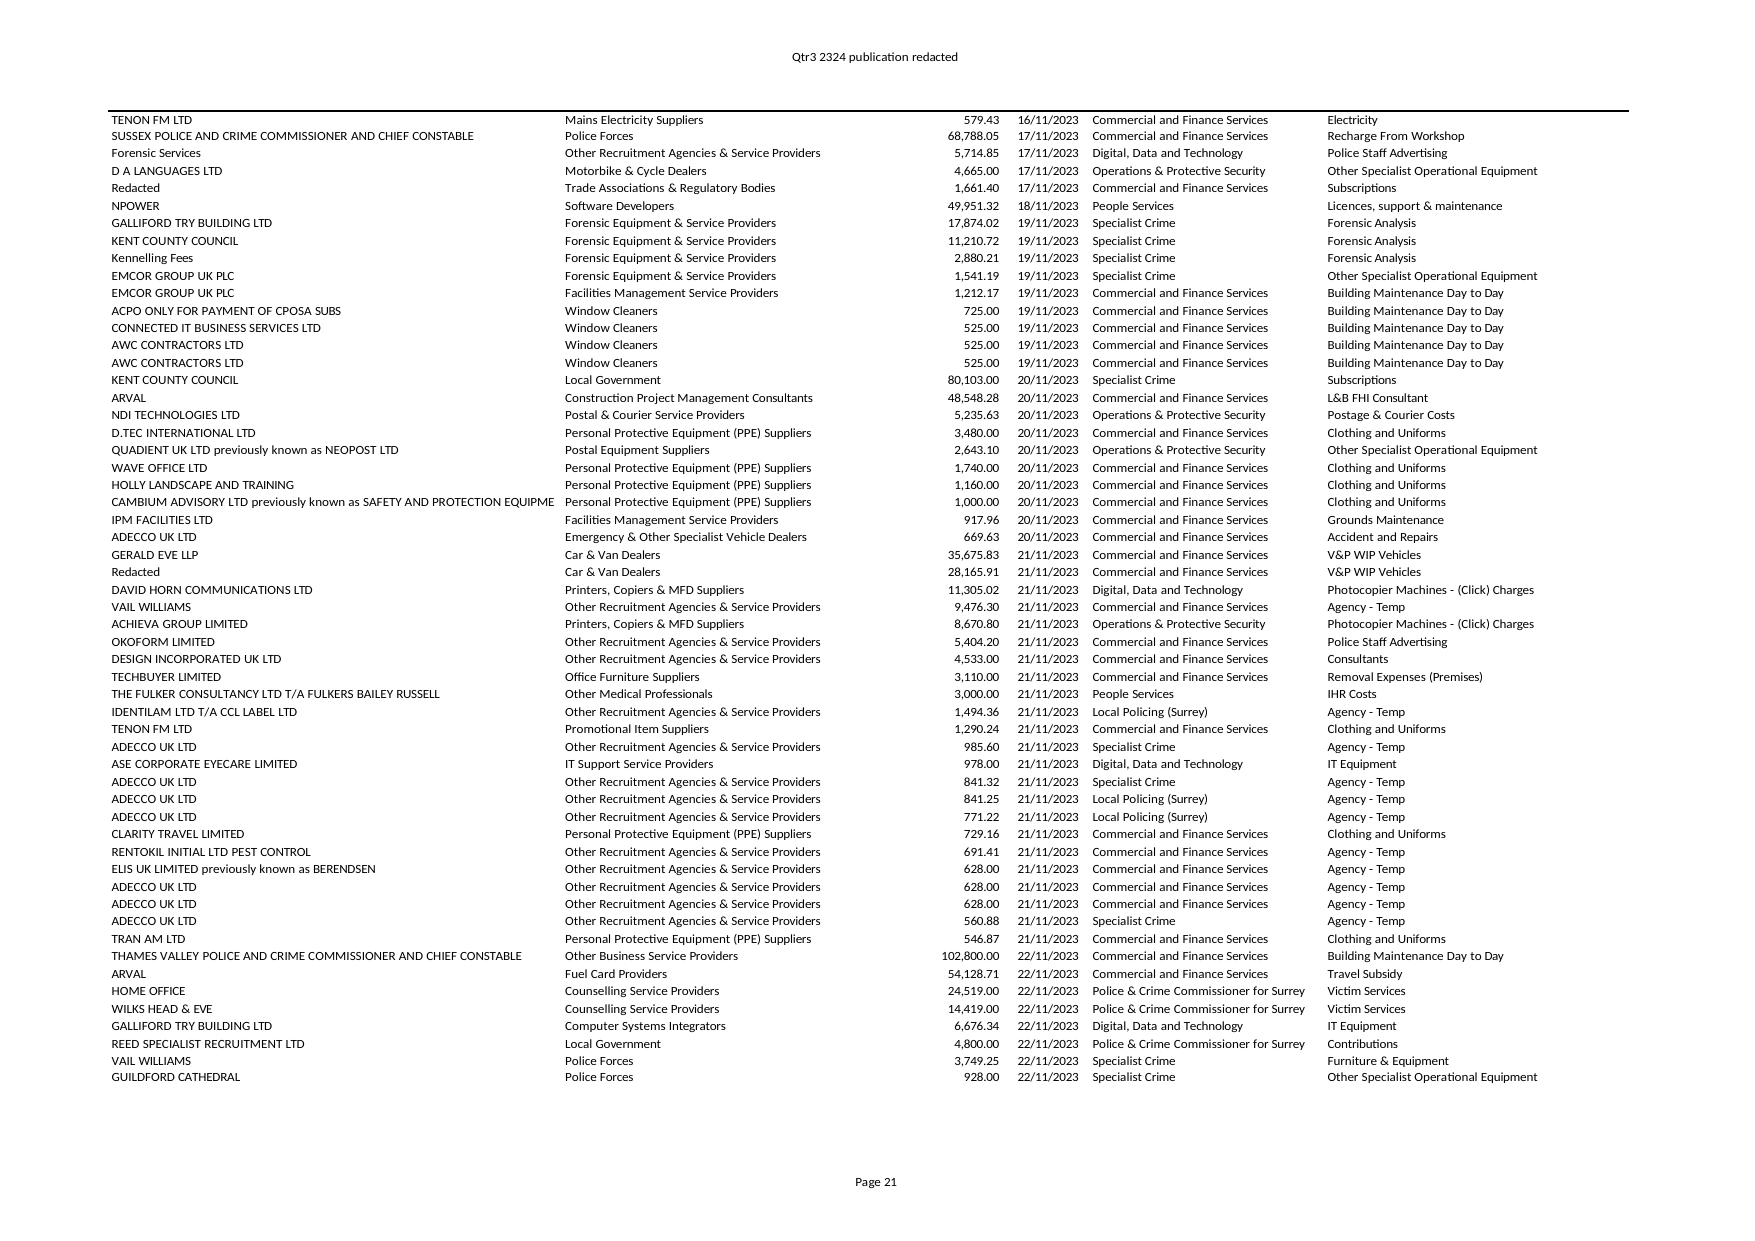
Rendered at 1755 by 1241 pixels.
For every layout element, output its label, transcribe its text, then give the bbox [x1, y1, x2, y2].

table_cell Local Government [562, 372, 920, 390]
table_cell EMCOR GROUP UK PLC [108, 268, 562, 285]
table_cell SUSSEX POLICE AND CRIME COMMISSIONER AND CHIEF CONSTABLE [108, 128, 562, 146]
table_cell TECHBUYER LIMITED [108, 669, 562, 687]
table_cell Building Maintenance Day to Day [1324, 285, 1629, 303]
table_cell Other Recruitment Agencies & Service Providers [562, 861, 920, 879]
table_cell DAVID HORN COMMUNICATIONS LTD [108, 582, 562, 599]
table_cell 1,290.24 [920, 721, 1004, 739]
table_cell 560.88 [920, 914, 1004, 931]
table_cell 691.41 [920, 844, 1004, 861]
table_cell Police Staff Advertising [1324, 634, 1629, 652]
table_cell Specialist Crime [1089, 1071, 1324, 1086]
table_cell 22/11/2023 [1004, 984, 1089, 1001]
table_cell 19/11/2023 [1004, 215, 1089, 233]
table_cell 669.63 [920, 529, 1004, 547]
table_cell Digital, Data and Technology [1089, 1018, 1324, 1036]
table_cell Recharge From Workshop [1324, 128, 1629, 146]
table_cell 20/11/2023 [1004, 460, 1089, 477]
table_cell Other Medical Professionals [562, 687, 920, 704]
table_cell Other Specialist Operational Equipment [1324, 268, 1629, 285]
table_cell Commercial and Finance Services [1089, 495, 1324, 512]
table_cell Other Recruitment Agencies & Service Providers [562, 739, 920, 756]
table_cell 17/11/2023 [1004, 163, 1089, 181]
table_cell 80,103.00 [920, 372, 1004, 390]
table_cell REED SPECIALIST RECRUITMENT LTD [108, 1036, 562, 1053]
table_cell Other Recruitment Agencies & Service Providers [562, 704, 920, 721]
table_cell Kennelling Fees [108, 250, 562, 268]
table_cell 21/11/2023 [1004, 617, 1089, 634]
table_cell Facilities Management Service Providers [562, 285, 920, 303]
table_cell Commercial and Finance Services [1089, 547, 1324, 564]
table_cell Commercial and Finance Services [1089, 564, 1324, 582]
table_cell 2,880.21 [920, 250, 1004, 268]
table_cell 17/11/2023 [1004, 146, 1089, 163]
table_cell Window Cleaners [562, 355, 920, 372]
table_cell Specialist Crime [1089, 914, 1324, 931]
table_cell 21/11/2023 [1004, 704, 1089, 721]
table_cell 21/11/2023 [1004, 809, 1089, 826]
table_cell 24,519.00 [920, 984, 1004, 1001]
table_cell Police & Crime Commissioner for Surrey [1089, 1036, 1324, 1053]
table_cell 1,661.40 [920, 181, 1004, 198]
table_cell Operations & Protective Security [1089, 442, 1324, 460]
table_cell 21/11/2023 [1004, 931, 1089, 948]
table_cell 20/11/2023 [1004, 372, 1089, 390]
table_cell Other Specialist Operational Equipment [1324, 163, 1629, 181]
table_cell 1,740.00 [920, 460, 1004, 477]
table_cell 48,548.28 [920, 390, 1004, 407]
table_cell 19/11/2023 [1004, 233, 1089, 250]
table_cell Police Forces [562, 1053, 920, 1071]
table_cell Commercial and Finance Services [1089, 879, 1324, 896]
table_cell Agency - Temp [1324, 791, 1629, 809]
table_cell Forensic Equipment & Service Providers [562, 250, 920, 268]
table_cell VAIL WILLIAMS [108, 599, 562, 617]
table_cell 21/11/2023 [1004, 547, 1089, 564]
table_cell 2,643.10 [920, 442, 1004, 460]
table_cell 20/11/2023 [1004, 390, 1089, 407]
table_cell Clothing and Uniforms [1324, 495, 1629, 512]
table_cell 22/11/2023 [1004, 1036, 1089, 1053]
table_cell 5,235.63 [920, 407, 1004, 425]
table_cell 21/11/2023 [1004, 896, 1089, 913]
table_cell Grounds Maintenance [1324, 512, 1629, 529]
table_cell Commercial and Finance Services [1089, 949, 1324, 966]
table_cell Specialist Crime [1089, 1053, 1324, 1071]
table_cell 525.00 [920, 338, 1004, 355]
table_cell Printers, Copiers & MFD Suppliers [562, 617, 920, 634]
table_cell 928.00 [920, 1071, 1004, 1086]
table_cell CLARITY TRAVEL LIMITED [108, 826, 562, 844]
table_cell Postal & Courier Service Providers [562, 407, 920, 425]
table_cell 20/11/2023 [1004, 442, 1089, 460]
table_cell Other Recruitment Agencies & Service Providers [562, 791, 920, 809]
table_cell Mains Electricity Suppliers [562, 112, 920, 128]
table_cell 19/11/2023 [1004, 303, 1089, 320]
table_cell 9,476.30 [920, 599, 1004, 617]
table_cell 917.96 [920, 512, 1004, 529]
table_cell Commercial and Finance Services [1089, 285, 1324, 303]
table_cell Agency - Temp [1324, 739, 1629, 756]
table_cell Commercial and Finance Services [1089, 844, 1324, 861]
table_cell 49,951.32 [920, 198, 1004, 215]
table_cell Building Maintenance Day to Day [1324, 949, 1629, 966]
table_cell Specialist Crime [1089, 215, 1324, 233]
table_cell Specialist Crime [1089, 250, 1324, 268]
table_cell Redacted [108, 564, 562, 582]
table_cell Other Recruitment Agencies & Service Providers [562, 599, 920, 617]
table_cell ADECCO UK LTD [108, 896, 562, 913]
table_cell Digital, Data and Technology [1089, 582, 1324, 599]
table_cell 20/11/2023 [1004, 529, 1089, 547]
table_cell Other Recruitment Agencies & Service Providers [562, 652, 920, 669]
table_cell 4,800.00 [920, 1036, 1004, 1053]
table_cell KENT COUNTY COUNCIL [108, 233, 562, 250]
table_cell Commercial and Finance Services [1089, 128, 1324, 146]
table_cell 20/11/2023 [1004, 495, 1089, 512]
table_cell IDENTILAM LTD T/A CCL LABEL LTD [108, 704, 562, 721]
table_cell 21/11/2023 [1004, 791, 1089, 809]
table_cell 68,788.05 [920, 128, 1004, 146]
table_cell Subscriptions [1324, 181, 1629, 198]
table_cell Agency - Temp [1324, 844, 1629, 861]
table_cell Subscriptions [1324, 372, 1629, 390]
table_cell Commercial and Finance Services [1089, 826, 1324, 844]
table_cell HOME OFFICE [108, 984, 562, 1001]
table_cell Other Recruitment Agencies & Service Providers [562, 844, 920, 861]
table_cell Promotional Item Suppliers [562, 721, 920, 739]
table_cell 21/11/2023 [1004, 861, 1089, 879]
table_cell Commercial and Finance Services [1089, 529, 1324, 547]
table_cell Electricity [1324, 112, 1629, 128]
table_cell Commercial and Finance Services [1089, 861, 1324, 879]
table_cell Clothing and Uniforms [1324, 460, 1629, 477]
table_cell 11,210.72 [920, 233, 1004, 250]
table_cell 525.00 [920, 355, 1004, 372]
table_cell Commercial and Finance Services [1089, 112, 1324, 128]
table_cell 978.00 [920, 756, 1004, 774]
table_cell 3,000.00 [920, 687, 1004, 704]
table_cell Commercial and Finance Services [1089, 896, 1324, 913]
table_cell 22/11/2023 [1004, 1001, 1089, 1018]
table_cell 21/11/2023 [1004, 739, 1089, 756]
table_cell VAIL WILLIAMS [108, 1053, 562, 1071]
table_cell Agency - Temp [1324, 704, 1629, 721]
table_cell Specialist Crime [1089, 739, 1324, 756]
table_cell Personal Protective Equipment (PPE) Suppliers [562, 460, 920, 477]
table_cell Commercial and Finance Services [1089, 652, 1324, 669]
table_cell 771.22 [920, 809, 1004, 826]
table_cell Other Recruitment Agencies & Service Providers [562, 146, 920, 163]
table_cell Clothing and Uniforms [1324, 425, 1629, 442]
table_cell 19/11/2023 [1004, 268, 1089, 285]
table_cell Facilities Management Service Providers [562, 512, 920, 529]
table_cell IT Support Service Providers [562, 756, 920, 774]
table_cell RENTOKIL INITIAL LTD PEST CONTROL [108, 844, 562, 861]
table_cell GALLIFORD TRY BUILDING LTD [108, 1018, 562, 1036]
table_cell Agency - Temp [1324, 914, 1629, 931]
table_cell TENON FM LTD [108, 721, 562, 739]
table_cell 21/11/2023 [1004, 599, 1089, 617]
table_cell Commercial and Finance Services [1089, 303, 1324, 320]
table_cell IT Equipment [1324, 756, 1629, 774]
table_cell Agency - Temp [1324, 861, 1629, 879]
table_cell Redacted [108, 181, 562, 198]
table_cell Police Staff Advertising [1324, 146, 1629, 163]
table_cell 14,419.00 [920, 1001, 1004, 1018]
table_cell Contributions [1324, 1036, 1629, 1053]
table_cell THE FULKER CONSULTANCY LTD T/A FULKERS BAILEY RUSSELL [108, 687, 562, 704]
table_cell Commercial and Finance Services [1089, 931, 1324, 948]
table_cell Police Forces [562, 1071, 920, 1086]
table_cell Clothing and Uniforms [1324, 477, 1629, 494]
table_cell Construction Project Management Consultants [562, 390, 920, 407]
table_cell Window Cleaners [562, 338, 920, 355]
table_cell Forensic Analysis [1324, 215, 1629, 233]
table_cell Other Specialist Operational Equipment [1324, 442, 1629, 460]
table_cell Commercial and Finance Services [1089, 460, 1324, 477]
table_cell 21/11/2023 [1004, 564, 1089, 582]
table_cell CAMBIUM ADVISORY LTD previously known as SAFETY AND PROTECTION EQUIPME [108, 495, 562, 512]
table_cell Commercial and Finance Services [1089, 669, 1324, 687]
table_cell Police & Crime Commissioner for Surrey [1089, 984, 1324, 1001]
table_cell Other Recruitment Agencies & Service Providers [562, 809, 920, 826]
table_cell 21/11/2023 [1004, 774, 1089, 791]
table_cell Photocopier Machines - (Click) Charges [1324, 582, 1629, 599]
table_cell 841.25 [920, 791, 1004, 809]
table_cell Emergency & Other Specialist Vehicle Dealers [562, 529, 920, 547]
table_cell TENON FM LTD [108, 112, 562, 128]
table_cell 985.60 [920, 739, 1004, 756]
table_cell Car & Van Dealers [562, 547, 920, 564]
table_cell 21/11/2023 [1004, 582, 1089, 599]
table_cell 21/11/2023 [1004, 826, 1089, 844]
table_cell Commercial and Finance Services [1089, 181, 1324, 198]
table_cell Forensic Services [108, 146, 562, 163]
table_cell Commercial and Finance Services [1089, 634, 1324, 652]
table_cell 525.00 [920, 320, 1004, 337]
table_cell 19/11/2023 [1004, 338, 1089, 355]
table_cell Commercial and Finance Services [1089, 512, 1324, 529]
table_cell Commercial and Finance Services [1089, 355, 1324, 372]
table_cell Motorbike & Cycle Dealers [562, 163, 920, 181]
table_cell 102,800.00 [920, 949, 1004, 966]
table_cell 22/11/2023 [1004, 949, 1089, 966]
table_cell Commercial and Finance Services [1089, 477, 1324, 494]
table_cell Personal Protective Equipment (PPE) Suppliers [562, 931, 920, 948]
table_cell Operations & Protective Security [1089, 407, 1324, 425]
table_cell Trade Associations & Regulatory Bodies [562, 181, 920, 198]
table_cell 22/11/2023 [1004, 1071, 1089, 1086]
table_cell Clothing and Uniforms [1324, 931, 1629, 948]
table_cell GALLIFORD TRY BUILDING LTD [108, 215, 562, 233]
table_cell ARVAL [108, 390, 562, 407]
table_cell KENT COUNTY COUNCIL [108, 372, 562, 390]
table_cell 3,480.00 [920, 425, 1004, 442]
table_cell Local Government [562, 1036, 920, 1053]
table_cell Building Maintenance Day to Day [1324, 303, 1629, 320]
table_cell 35,675.83 [920, 547, 1004, 564]
table_cell Counselling Service Providers [562, 1001, 920, 1018]
table_cell Office Furniture Suppliers [562, 669, 920, 687]
table_cell Software Developers [562, 198, 920, 215]
table_cell Victim Services [1324, 984, 1629, 1001]
table_cell ASE CORPORATE EYECARE LIMITED [108, 756, 562, 774]
table_cell 628.00 [920, 861, 1004, 879]
table_cell ADECCO UK LTD [108, 809, 562, 826]
table_cell 17/11/2023 [1004, 181, 1089, 198]
table_cell Police Forces [562, 128, 920, 146]
table_cell 21/11/2023 [1004, 652, 1089, 669]
table_cell 21/11/2023 [1004, 879, 1089, 896]
table_cell 21/11/2023 [1004, 669, 1089, 687]
table_cell OKOFORM LIMITED [108, 634, 562, 652]
table_cell Commercial and Finance Services [1089, 338, 1324, 355]
table_cell 11,305.02 [920, 582, 1004, 599]
table_cell D A LANGUAGES LTD [108, 163, 562, 181]
table_cell Licences, support & maintenance [1324, 198, 1629, 215]
table_cell Clothing and Uniforms [1324, 826, 1629, 844]
table_cell Building Maintenance Day to Day [1324, 320, 1629, 337]
table_cell WILKS HEAD & EVE [108, 1001, 562, 1018]
table_cell Travel Subsidy [1324, 966, 1629, 983]
table_cell 6,676.34 [920, 1018, 1004, 1036]
table_cell 628.00 [920, 879, 1004, 896]
table_cell 21/11/2023 [1004, 756, 1089, 774]
table_cell People Services [1089, 687, 1324, 704]
table_cell Building Maintenance Day to Day [1324, 338, 1629, 355]
table_cell Postal Equipment Suppliers [562, 442, 920, 460]
table_cell CONNECTED IT BUSINESS SERVICES LTD [108, 320, 562, 337]
table_cell 21/11/2023 [1004, 914, 1089, 931]
table_cell 21/11/2023 [1004, 687, 1089, 704]
table_cell 729.16 [920, 826, 1004, 844]
table_cell Clothing and Uniforms [1324, 721, 1629, 739]
table_cell THAMES VALLEY POLICE AND CRIME COMMISSIONER AND CHIEF CONSTABLE [108, 949, 562, 966]
table_cell 19/11/2023 [1004, 285, 1089, 303]
table_cell ADECCO UK LTD [108, 914, 562, 931]
table_cell Digital, Data and Technology [1089, 146, 1324, 163]
table_cell Personal Protective Equipment (PPE) Suppliers [562, 477, 920, 494]
table_cell Operations & Protective Security [1089, 163, 1324, 181]
table_cell Other Recruitment Agencies & Service Providers [562, 914, 920, 931]
table_cell 22/11/2023 [1004, 1053, 1089, 1071]
table_cell Fuel Card Providers [562, 966, 920, 983]
table_cell Specialist Crime [1089, 233, 1324, 250]
table_cell 4,533.00 [920, 652, 1004, 669]
table_cell 841.32 [920, 774, 1004, 791]
table_cell Other Specialist Operational Equipment [1324, 1071, 1629, 1086]
table_cell NDI TECHNOLOGIES LTD [108, 407, 562, 425]
table_cell Other Recruitment Agencies & Service Providers [562, 774, 920, 791]
table_cell Photocopier Machines - (Click) Charges [1324, 617, 1629, 634]
table_cell People Services [1089, 198, 1324, 215]
table_cell 20/11/2023 [1004, 512, 1089, 529]
table_cell 20/11/2023 [1004, 425, 1089, 442]
table_cell Agency - Temp [1324, 896, 1629, 913]
table_cell 18/11/2023 [1004, 198, 1089, 215]
table_cell 22/11/2023 [1004, 1018, 1089, 1036]
table_cell 17/11/2023 [1004, 128, 1089, 146]
table_cell 1,494.36 [920, 704, 1004, 721]
table_cell ADECCO UK LTD [108, 739, 562, 756]
table_cell 20/11/2023 [1004, 407, 1089, 425]
table_cell EMCOR GROUP UK PLC [108, 285, 562, 303]
table_cell Forensic Analysis [1324, 233, 1629, 250]
table_cell WAVE OFFICE LTD [108, 460, 562, 477]
table_cell 5,714.85 [920, 146, 1004, 163]
table_cell AWC CONTRACTORS LTD [108, 355, 562, 372]
table_cell 1,541.19 [920, 268, 1004, 285]
table_cell Removal Expenses (Premises) [1324, 669, 1629, 687]
table_cell 21/11/2023 [1004, 634, 1089, 652]
table_cell Agency - Temp [1324, 879, 1629, 896]
table_cell Other Recruitment Agencies & Service Providers [562, 879, 920, 896]
table_cell Specialist Crime [1089, 268, 1324, 285]
table_cell Local Policing (Surrey) [1089, 704, 1324, 721]
table_cell Commercial and Finance Services [1089, 390, 1324, 407]
table_cell Forensic Equipment & Service Providers [562, 215, 920, 233]
table_cell 1,212.17 [920, 285, 1004, 303]
table_cell 19/11/2023 [1004, 250, 1089, 268]
table_cell Forensic Analysis [1324, 250, 1629, 268]
table_cell TRAN AM LTD [108, 931, 562, 948]
table_cell Operations & Protective Security [1089, 617, 1324, 634]
table_cell 5,404.20 [920, 634, 1004, 652]
table_cell 579.43 [920, 112, 1004, 128]
table_cell 1,000.00 [920, 495, 1004, 512]
table_cell IT Equipment [1324, 1018, 1629, 1036]
table_cell Commercial and Finance Services [1089, 320, 1324, 337]
table_cell GERALD EVE LLP [108, 547, 562, 564]
table_cell ADECCO UK LTD [108, 774, 562, 791]
table_cell QUADIENT UK LTD previously known as NEOPOST LTD [108, 442, 562, 460]
table_cell Computer Systems Integrators [562, 1018, 920, 1036]
table_cell Specialist Crime [1089, 372, 1324, 390]
table_cell Local Policing (Surrey) [1089, 809, 1324, 826]
table_cell Furniture & Equipment [1324, 1053, 1629, 1071]
table_cell 22/11/2023 [1004, 966, 1089, 983]
table_cell Commercial and Finance Services [1089, 425, 1324, 442]
table_cell Digital, Data and Technology [1089, 756, 1324, 774]
table_cell Forensic Equipment & Service Providers [562, 268, 920, 285]
table_cell Agency - Temp [1324, 599, 1629, 617]
table_cell Personal Protective Equipment (PPE) Suppliers [562, 495, 920, 512]
table_cell AWC CONTRACTORS LTD [108, 338, 562, 355]
table_cell Agency - Temp [1324, 774, 1629, 791]
table_cell Printers, Copiers & MFD Suppliers [562, 582, 920, 599]
table_cell 19/11/2023 [1004, 320, 1089, 337]
table_cell 3,749.25 [920, 1053, 1004, 1071]
table_cell 17,874.02 [920, 215, 1004, 233]
table_cell Window Cleaners [562, 303, 920, 320]
table_cell Personal Protective Equipment (PPE) Suppliers [562, 826, 920, 844]
table_cell Counselling Service Providers [562, 984, 920, 1001]
table_cell Commercial and Finance Services [1089, 966, 1324, 983]
table_cell Police & Crime Commissioner for Surrey [1089, 1001, 1324, 1018]
table_cell Car & Van Dealers [562, 564, 920, 582]
table_cell Other Recruitment Agencies & Service Providers [562, 634, 920, 652]
table_cell Building Maintenance Day to Day [1324, 355, 1629, 372]
table_cell Commercial and Finance Services [1089, 721, 1324, 739]
table_cell NPOWER [108, 198, 562, 215]
table_cell V&P WIP Vehicles [1324, 564, 1629, 582]
table_cell 628.00 [920, 896, 1004, 913]
table_cell 1,160.00 [920, 477, 1004, 494]
table_cell 21/11/2023 [1004, 844, 1089, 861]
table_cell 16/11/2023 [1004, 112, 1089, 128]
table_cell Other Business Service Providers [562, 949, 920, 966]
table_cell Local Policing (Surrey) [1089, 791, 1324, 809]
table_cell ADECCO UK LTD [108, 879, 562, 896]
table_cell 21/11/2023 [1004, 721, 1089, 739]
table_cell Consultants [1324, 652, 1629, 669]
table_cell D.TEC INTERNATIONAL LTD [108, 425, 562, 442]
table_cell 28,165.91 [920, 564, 1004, 582]
table_cell Forensic Equipment & Service Providers [562, 233, 920, 250]
table_cell Agency - Temp [1324, 809, 1629, 826]
table_cell Victim Services [1324, 1001, 1629, 1018]
table_cell DESIGN INCORPORATED UK LTD [108, 652, 562, 669]
table_cell 8,670.80 [920, 617, 1004, 634]
table_cell ADECCO UK LTD [108, 791, 562, 809]
table_cell L&B FHI Consultant [1324, 390, 1629, 407]
table_cell IPM FACILITIES LTD [108, 512, 562, 529]
table_cell ADECCO UK LTD [108, 529, 562, 547]
table_cell Window Cleaners [562, 320, 920, 337]
table_cell V&P WIP Vehicles [1324, 547, 1629, 564]
table_cell 725.00 [920, 303, 1004, 320]
table_cell 54,128.71 [920, 966, 1004, 983]
table_cell ELIS UK LIMITED previously known as BERENDSEN [108, 861, 562, 879]
table_cell HOLLY LANDSCAPE AND TRAINING [108, 477, 562, 494]
table_cell Commercial and Finance Services [1089, 599, 1324, 617]
table_cell 4,665.00 [920, 163, 1004, 181]
table_cell Accident and Repairs [1324, 529, 1629, 547]
table_cell IHR Costs [1324, 687, 1629, 704]
table_cell 3,110.00 [920, 669, 1004, 687]
table_cell 20/11/2023 [1004, 477, 1089, 494]
table_cell 19/11/2023 [1004, 355, 1089, 372]
table_cell Specialist Crime [1089, 774, 1324, 791]
table_cell Other Recruitment Agencies & Service Providers [562, 896, 920, 913]
table_cell Postage & Courier Costs [1324, 407, 1629, 425]
table_cell 546.87 [920, 931, 1004, 948]
table_cell ACHIEVA GROUP LIMITED [108, 617, 562, 634]
table_cell Personal Protective Equipment (PPE) Suppliers [562, 425, 920, 442]
table_cell ARVAL [108, 966, 562, 983]
table_cell GUILDFORD CATHEDRAL [108, 1071, 562, 1086]
table_cell ACPO ONLY FOR PAYMENT OF CPOSA SUBS [108, 303, 562, 320]
